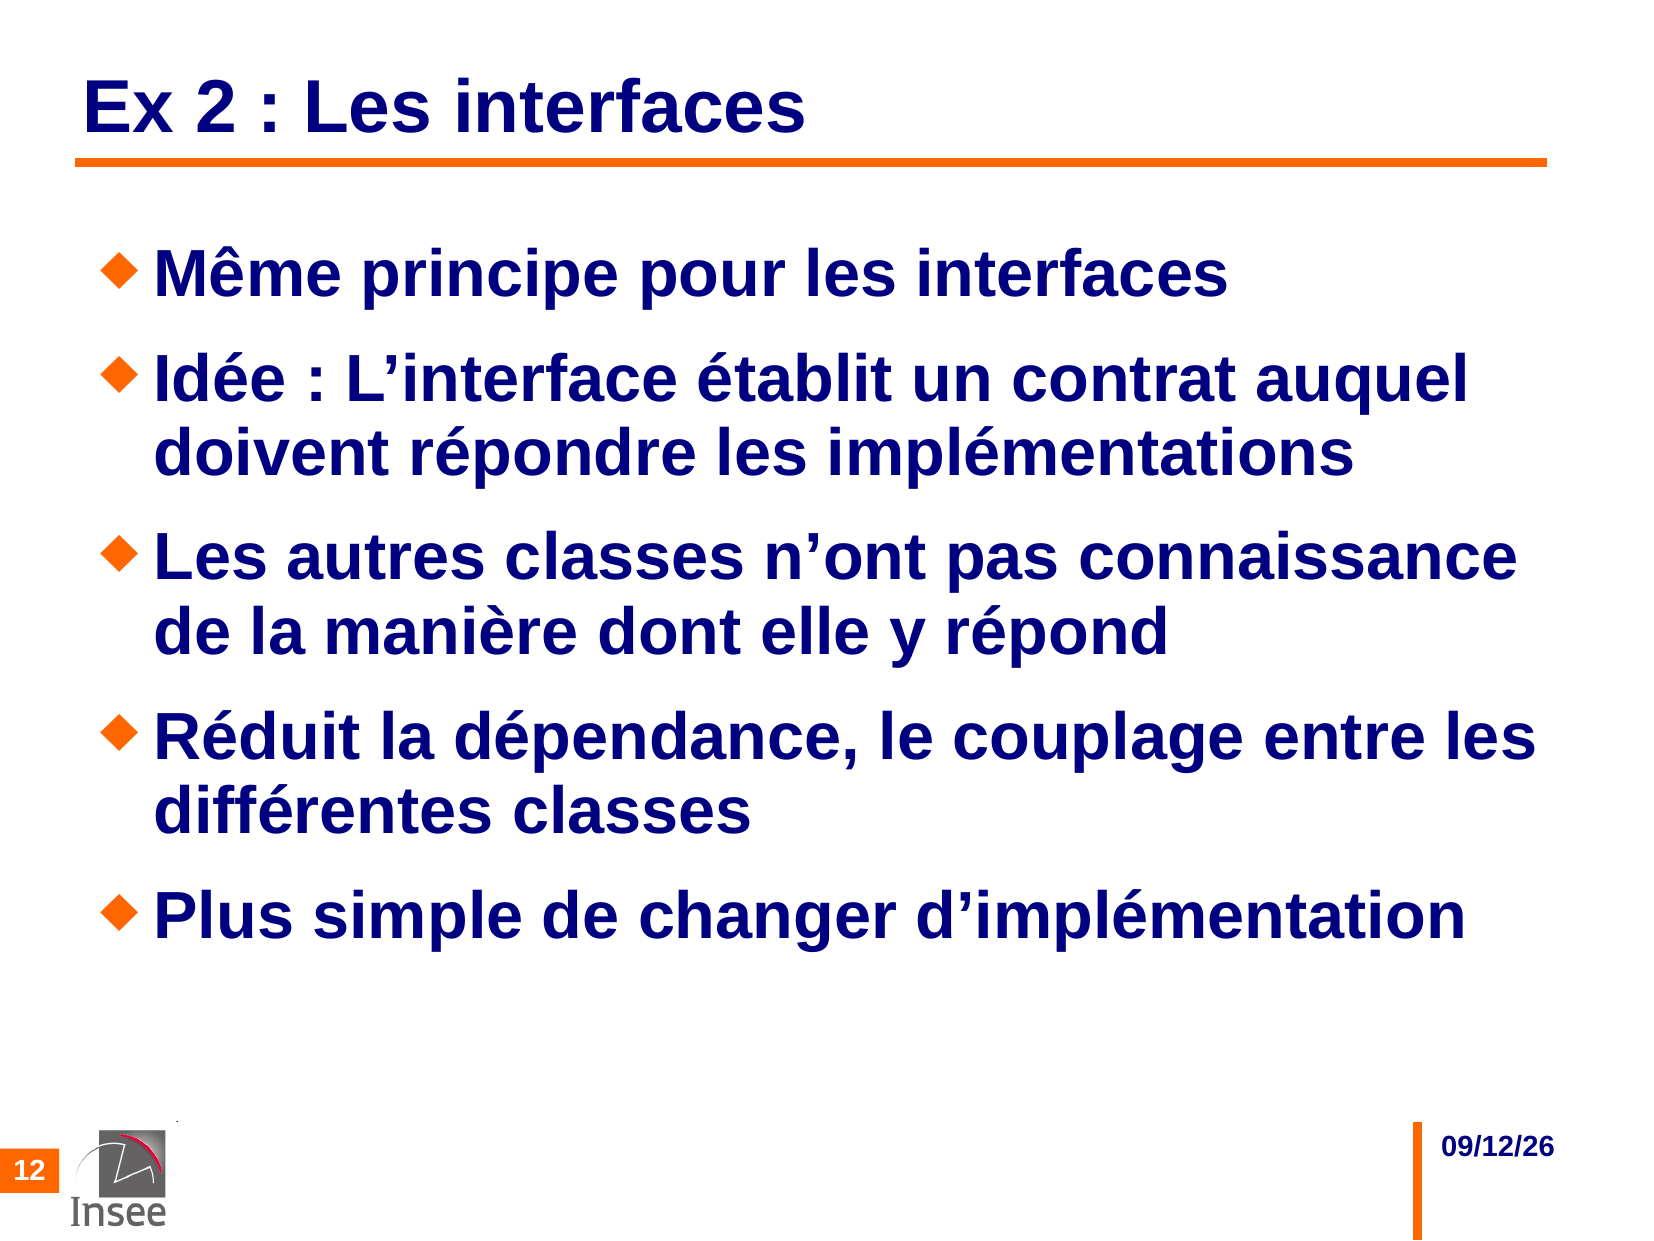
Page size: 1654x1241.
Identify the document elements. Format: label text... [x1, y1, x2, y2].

title Ex 2 : Les interfaces [82, 49, 1619, 163]
picture [62, 1121, 178, 1241]
list Même principe pour les interfaces Idée : L’interface établit un contrat auquel doivent répondre les implémentations Les autres classes n’ont pas connaissance de la manière dont elle y répond Réduit la dépendance, le couplage entre les différentes classes Plus simple de changer d’implémentation [82, 236, 1571, 1052]
